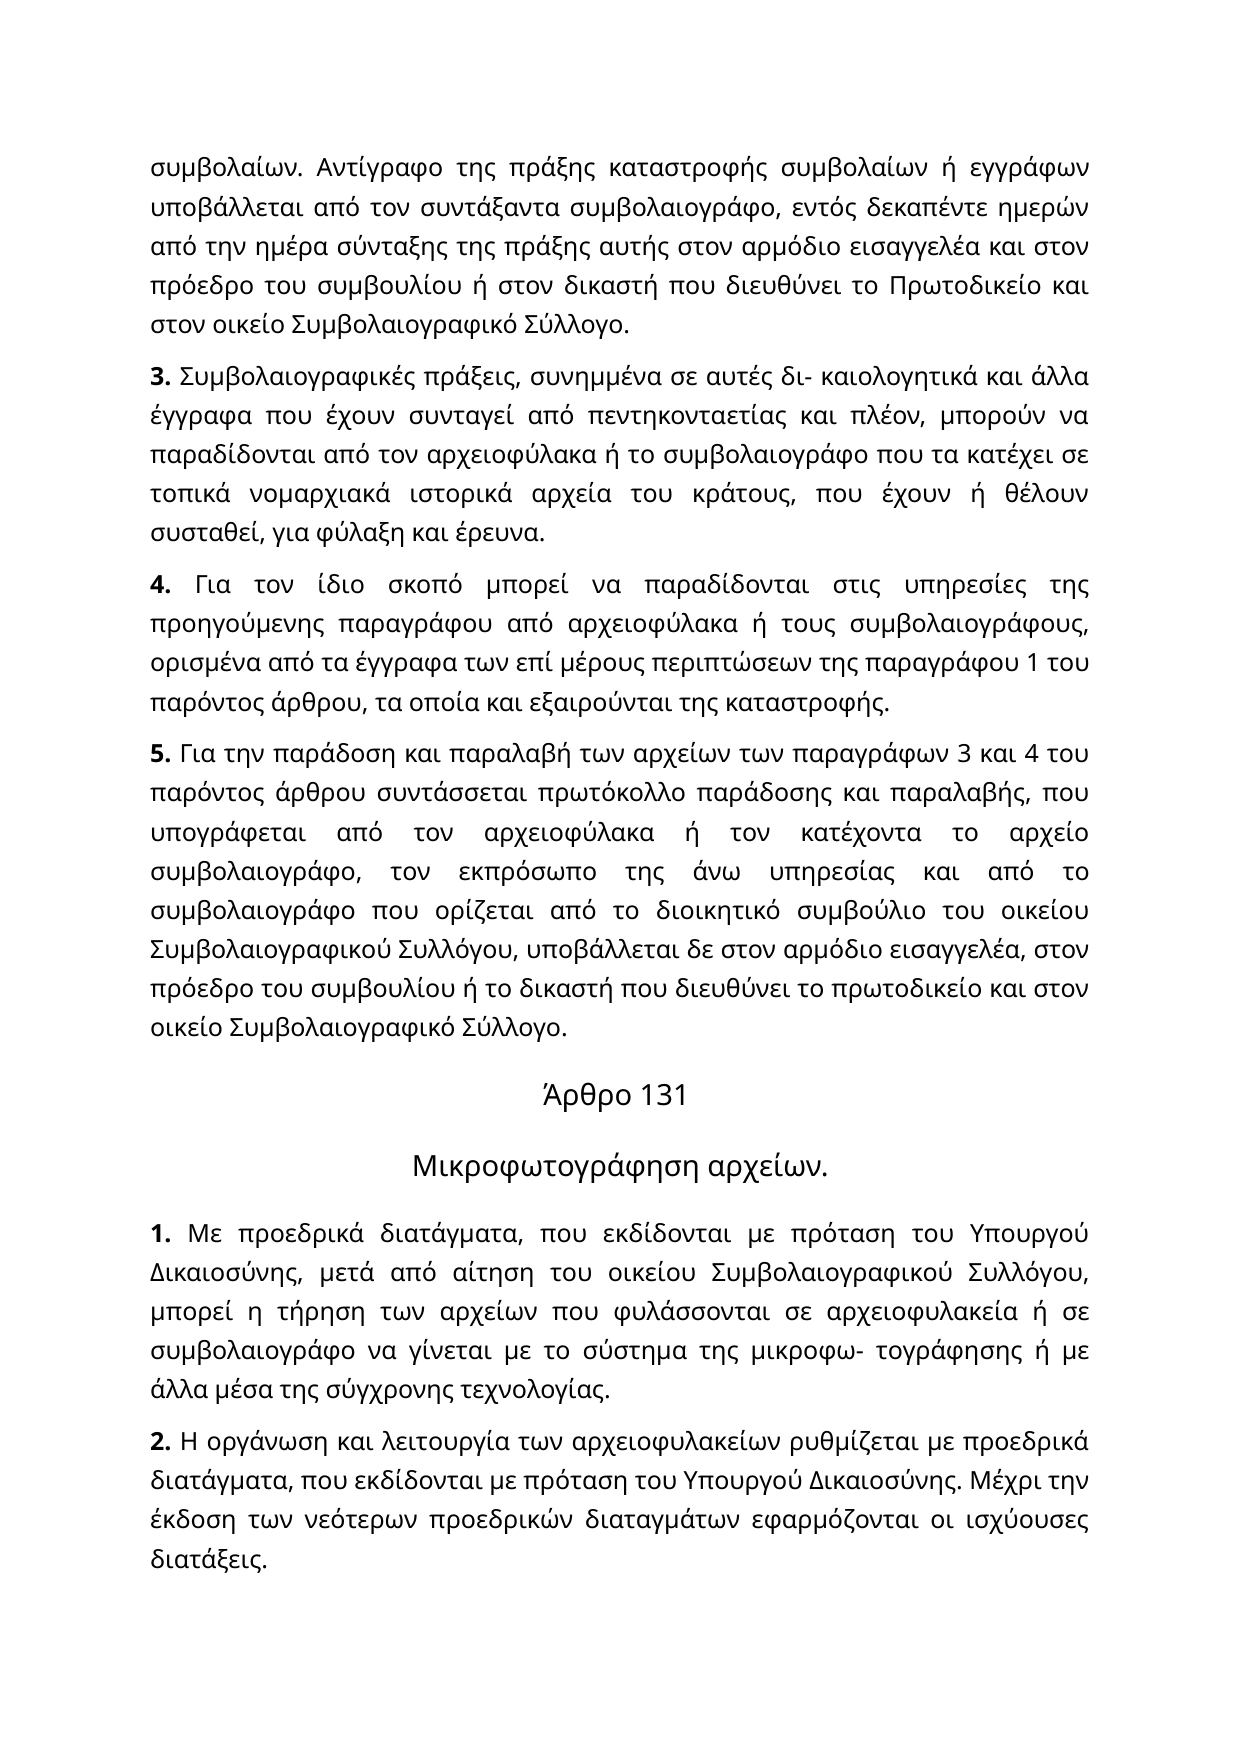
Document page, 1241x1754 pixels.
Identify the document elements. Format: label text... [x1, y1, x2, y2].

text 2. Η οργάνωση και λειτουργία των αρχειοφυλακείων ρυθμίζεται με προεδρικά διατάγματα, που εκδίδονται με πρόταση του Υπουργού Δικαιοσύνης. Μέχρι την έκδοση των νεότερων προεδρικών διαταγμάτων εφαρμόζονται οι ισχύουσες διατάξεις. [150, 1424, 1090, 1575]
subtitle Μικροφωτογράφηση αρχείων. [150, 1145, 1090, 1184]
text 4. Για τον ίδιο σκοπό μπορεί να παραδίδονται στις υπηρεσίες της προηγούμενης παραγράφου από αρχειοφύλακα ή τους συμβολαιογράφους, ορισμένα από τα έγγραφα των επί μέρους περιπτώσεων της παραγράφου 1 του παρόντος άρθρου, τα οποία και εξαιρούνται της καταστροφής. [150, 567, 1090, 718]
text 1. Με προεδρικά διατάγματα, που εκδίδονται με πρόταση του Υπουργού Δικαιοσύνης, μετά από αίτηση του οικείου Συμβολαιογραφικού Συλλόγου, μπορεί η τήρηση των αρχείων που φυλάσσονται σε αρχειοφυλακεία ή σε συμβολαιογράφο να γίνεται με το σύστημα της μικροφω- τογράφησης ή με άλλα μέσα της σύγχρονης τεχνολογίας. [150, 1215, 1090, 1406]
text συμβολαίων. Αντίγραφο της πράξης καταστροφής συμβολαίων ή εγγράφων υποβάλλεται από τον συντάξαντα συμβολαιογράφο, εντός δεκαπέντε ημερών από την ημέρα σύνταξης της πράξης αυτής στον αρμόδιο εισαγγελέα και στον πρόεδρο του συμβουλίου ή στον δικαστή που διευθύνει το Πρωτοδικείο και στον οικείο Συμβολαιογραφικό Σύλλογο. [150, 150, 1090, 341]
text 3. Συμβολαιογραφικές πράξεις, συνημμένα σε αυτές δι- καιολογητικά και άλλα έγγραφα που έχουν συνταγεί από πεντηκονταετίας και πλέον, μπορούν να παραδίδονται από τον αρχειοφύλακα ή το συμβολαιογράφο που τα κατέχει σε τοπικά νομαρχιακά ιστορικά αρχεία του κράτους, που έχουν ή θέλουν συσταθεί, για φύλαξη και έρευνα. [150, 358, 1090, 549]
subtitle Άρθρο 131 [150, 1074, 1090, 1114]
text 5. Για την παράδοση και παραλαβή των αρχείων των παραγράφων 3 και 4 του παρόντος άρθρου συντάσσεται πρωτόκολλο παράδοσης και παραλαβής, που υπογράφεται από τον αρχειοφύλακα ή τον κατέχοντα το αρχείο συμβολαιογράφο, τον εκπρόσωπο της άνω υπηρεσίας και από το συμβολαιογράφο που ορίζεται από το διοικητικό συμβούλιο του οικείου Συμβολαιογραφικού Συλλόγου, υποβάλλεται δε στον αρμόδιο εισαγγελέα, στον πρόεδρο του συμβουλίου ή το δικαστή που διευθύνει το πρωτοδικείο και στον οικείο Συμβολαιογραφικό Σύλλογο. [150, 736, 1090, 1044]
